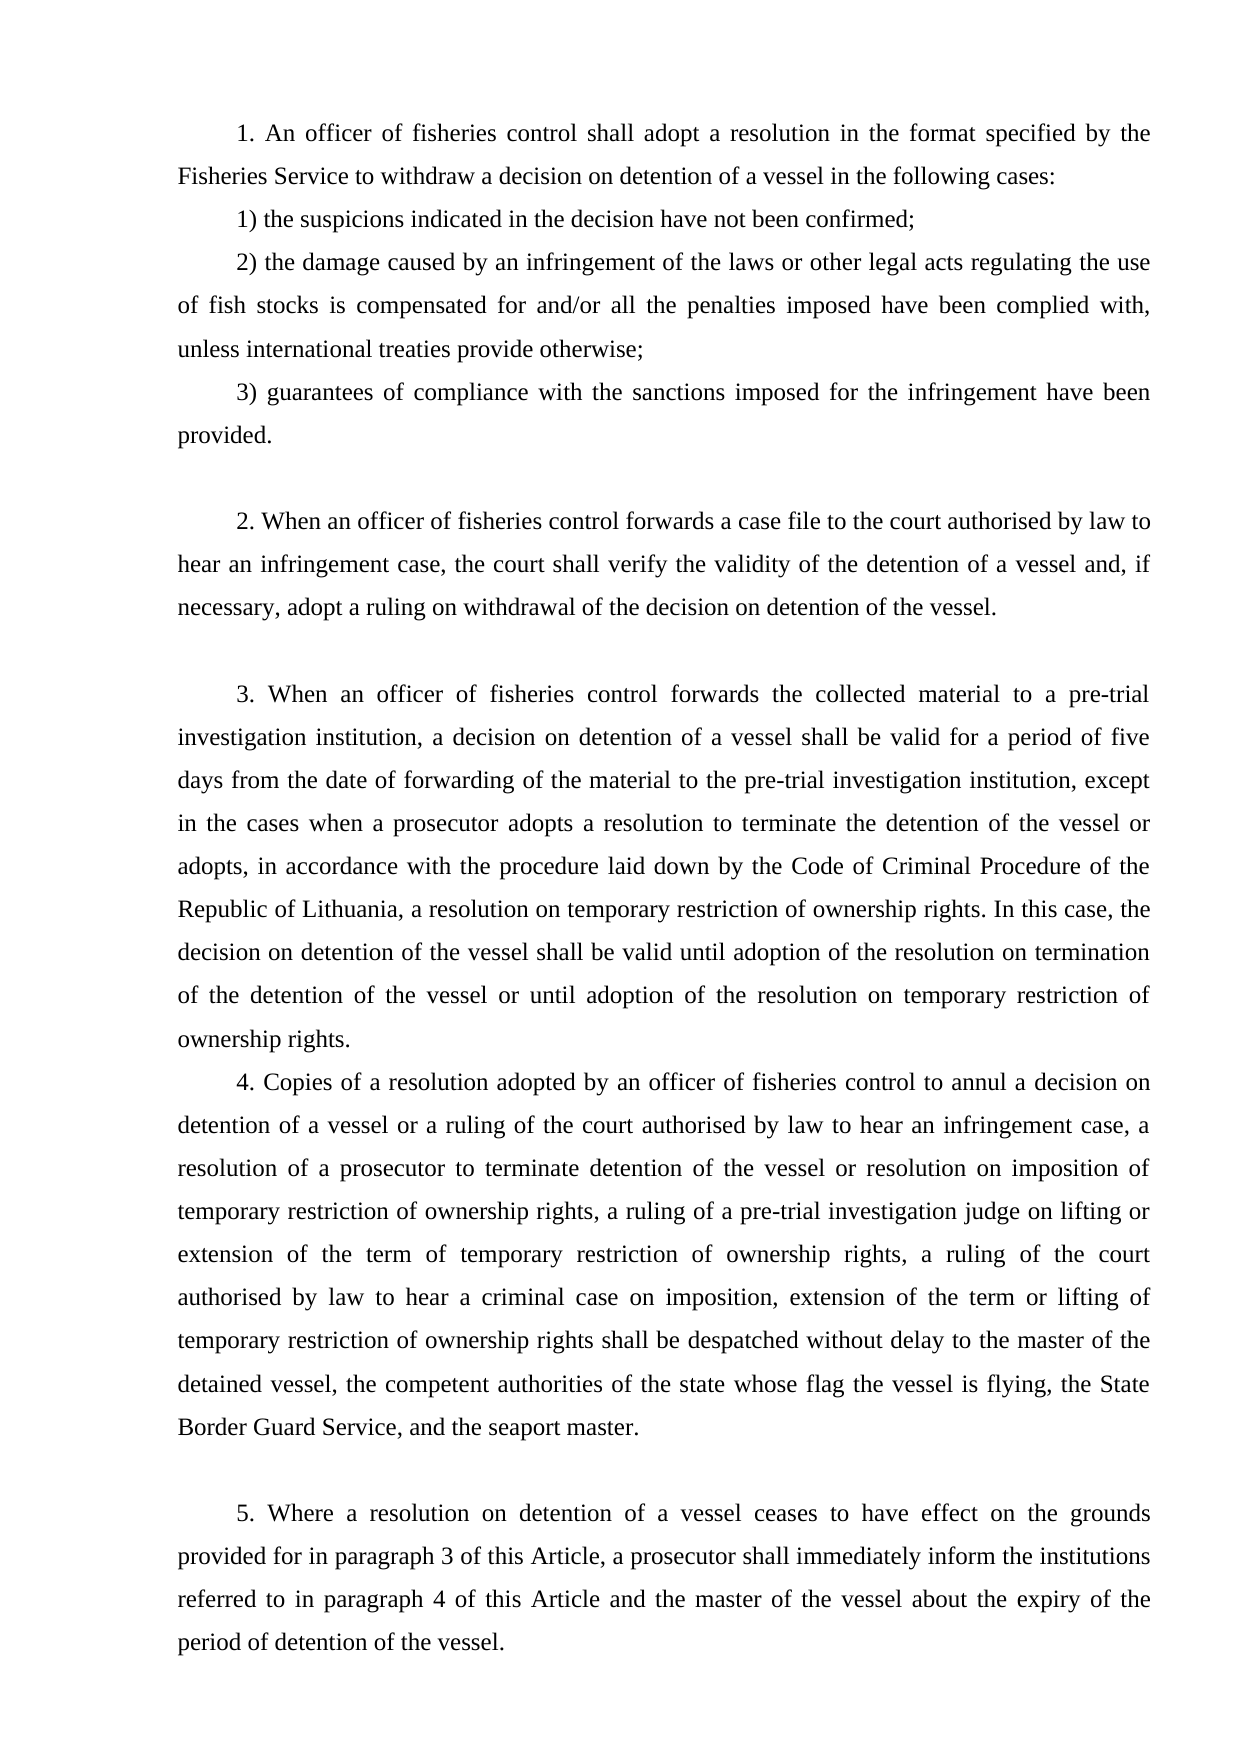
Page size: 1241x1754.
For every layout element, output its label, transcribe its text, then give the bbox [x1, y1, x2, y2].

text 3) guarantees of compliance with the sanctions imposed for the infringement have been provided. [177, 377, 1152, 449]
text 1) the suspicions indicated in the decision have not been confirmed; [177, 204, 1152, 233]
text 2) the damage caused by an infringement of the laws or other legal acts regulating the use of fish stocks is compensated for and/or all the penalties imposed have been complied with, unless international treaties provide otherwise; [177, 247, 1152, 362]
text 5. Where a resolution on detention of a vessel ceases to have effect on the grounds provided for in paragraph 3 of this Article, a prosecutor shall immediately inform the institutions referred to in paragraph 4 of this Article and the master of the vessel about the expiry of the period of detention of the vessel. [177, 1498, 1152, 1656]
text 3. When an officer of fisheries control forwards the collected material to a pre-trial investigation institution, a decision on detention of a vessel shall be valid for a period of five days from the date of forwarding of the material to the pre-trial investigation institution, except in the cases when a prosecutor adopts a resolution to terminate the detention of the vessel or adopts, in accordance with the procedure laid down by the Code of Criminal Procedure of the Republic of Lithuania, a resolution on temporary restriction of ownership rights. In this case, the decision on detention of the vessel shall be valid until adoption of the resolution on termination of the detention of the vessel or until adoption of the resolution on temporary restriction of ownership rights. [177, 679, 1152, 1052]
text 1. An officer of fisheries control shall adopt a resolution in the format specified by the Fisheries Service to withdraw a decision on detention of a vessel in the following cases: [177, 118, 1152, 190]
text 2. When an officer of fisheries control forwards a case file to the court authorised by law to hear an infringement case, the court shall verify the validity of the detention of a vessel and, if necessary, adopt a ruling on withdrawal of the decision on detention of the vessel. [177, 506, 1152, 621]
text 4. Copies of a resolution adopted by an officer of fisheries control to annul a decision on detention of a vessel or a ruling of the court authorised by law to hear an infringement case, a resolution of a prosecutor to terminate detention of the vessel or resolution on imposition of temporary restriction of ownership rights, a ruling of a pre-trial investigation judge on lifting or extension of the term of temporary restriction of ownership rights, a ruling of the court authorised by law to hear a criminal case on imposition, extension of the term or lifting of temporary restriction of ownership rights shall be despatched without delay to the master of the detained vessel, the competent authorities of the state whose flag the vessel is flying, the State Border Guard Service, and the seaport master. [177, 1067, 1152, 1441]
